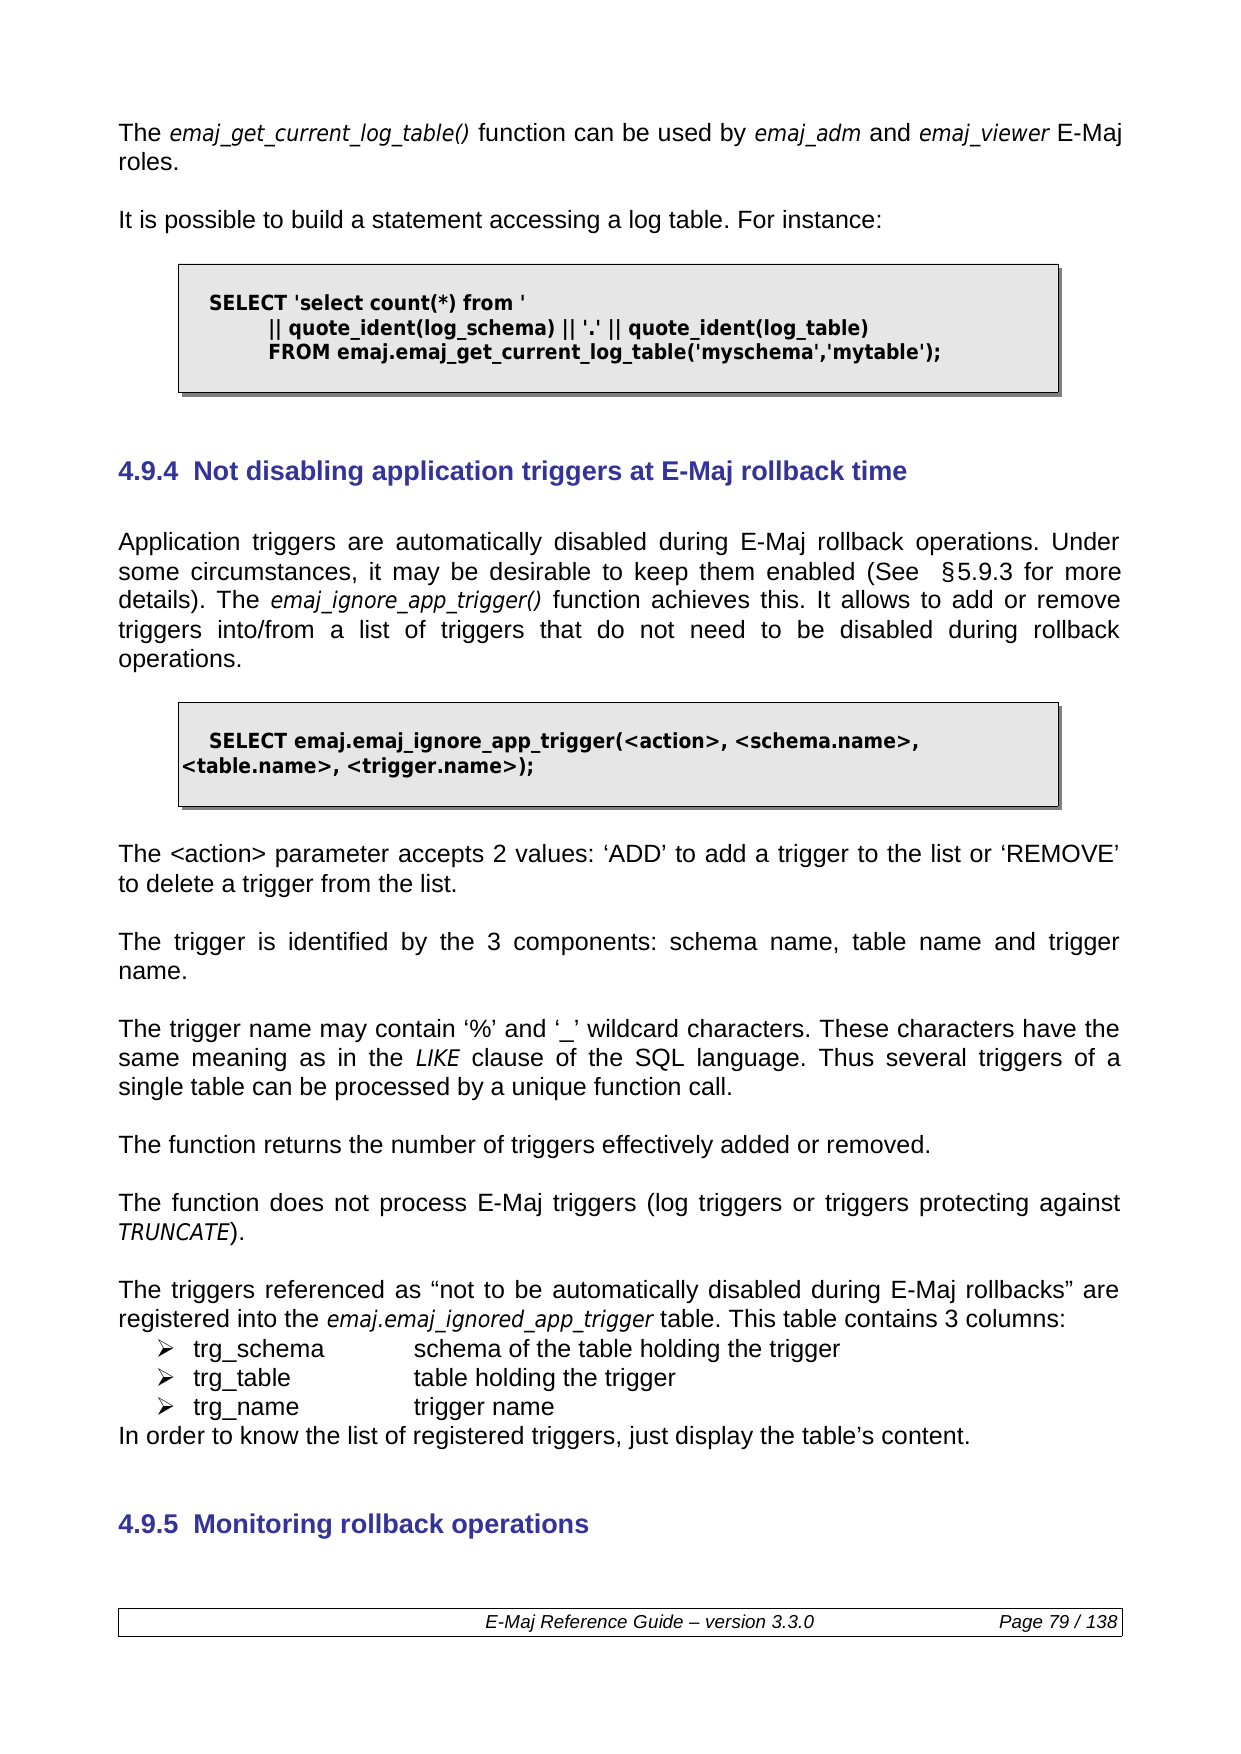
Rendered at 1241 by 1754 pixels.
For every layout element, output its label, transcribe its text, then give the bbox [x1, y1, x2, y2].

text The triggers referenced as “not to be automatically disabled during E-Maj rollbacks” are registered into the emaj.emaj_ignored_app_trigger table. This table contains 3 columns: [118, 1275, 1122, 1333]
list trg_schema schema of the table holding the trigger [156, 1333, 1122, 1362]
text || quote_ident(log_schema) || '.' || quote_ident(log_table) [179, 312, 1058, 337]
text The emaj_get_current_log_table() function can be used by emaj_adm and emaj_viewer E-Maj roles. [118, 118, 1122, 176]
text SELECT emaj.emaj_ignore_app_trigger(<action>, <schema.name>, <table.name>, <trigger.name>); [179, 726, 1058, 775]
subtitle Not disabling application triggers at E-Maj rollback time [118, 455, 1122, 486]
text SELECT 'select count(*) from ' [179, 288, 1058, 312]
text The function returns the number of triggers effectively added or removed. [118, 1130, 1122, 1159]
text The trigger is identified by the 3 components: schema name, table name and trigger name. [118, 927, 1122, 985]
list trg_table table holding the trigger [156, 1362, 1122, 1392]
text FROM emaj.emaj_get_current_log_table('myschema','mytable'); [179, 337, 1058, 361]
list trg_name trigger name [156, 1392, 1122, 1421]
subtitle Monitoring rollback operations [118, 1508, 1122, 1539]
text The trigger name may contain ‘%’ and ‘_’ wildcard characters. These characters have the same meaning as in the LIKE clause of the SQL language. Thus several triggers of a single table can be processed by a unique function call. [118, 1014, 1122, 1101]
text In order to know the list of registered triggers, just display the table’s content. [118, 1421, 1122, 1450]
text Application triggers are automatically disabled during E-Maj rollback operations. Under some circumstances, it may be desirable to keep them enabled (See §5.9.3 for more details). The emaj_ignore_app_trigger() function achieves this. It allows to add or remove triggers into/from a list of triggers that do not need to be disabled during rollback operations. [118, 527, 1122, 673]
text It is possible to build a statement accessing a log table. For instance: [118, 205, 1122, 234]
text The function does not process E-Maj triggers (log triggers or triggers protecting against TRUNCATE). [118, 1188, 1122, 1246]
text The <action> parameter accepts 2 values: ‘ADD’ to add a trigger to the list or ‘REMOVE’ to delete a trigger from the list. [118, 839, 1122, 897]
